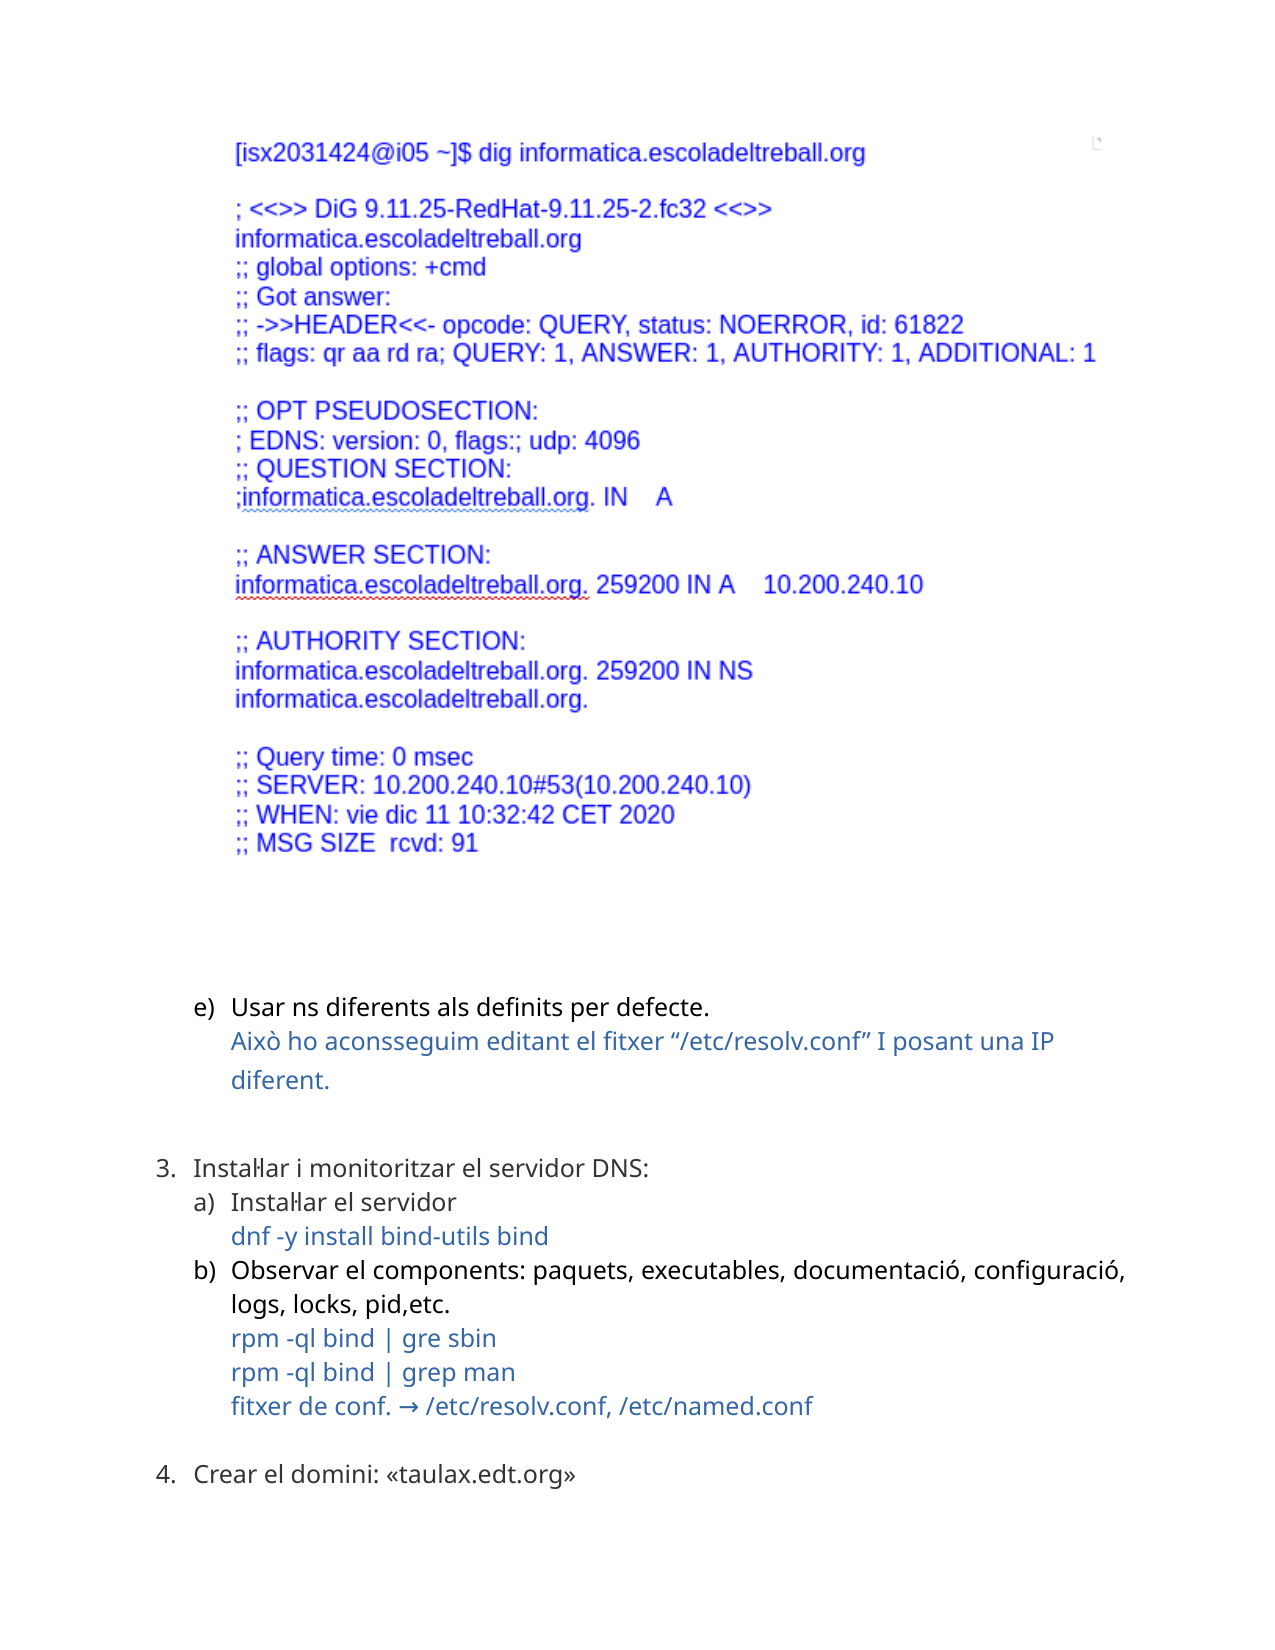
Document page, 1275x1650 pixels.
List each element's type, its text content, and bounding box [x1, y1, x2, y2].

list rpm -ql bind | grep man [193, 1355, 1157, 1389]
list fitxer de conf. → /etc/resolv.conf, /etc/named.conf [193, 1389, 1157, 1423]
list rpm -ql bind | gre sbin [193, 1321, 1157, 1355]
list dnf -y install bind-utils bind [193, 1219, 1157, 1253]
list Instal·lar i monitoritzar el servidor DNS: [156, 1151, 1157, 1184]
list Instal·lar el servidor [193, 1184, 1157, 1219]
list Observar el components: paquets, executables, documentació, configuració, logs, locks, pid,etc. [193, 1253, 1157, 1321]
list Usar ns diferents als definits per defecte. [193, 989, 1157, 1023]
list Això ho aconsseguim editant el fitxer “/etc/resolv.conf” I posant una IP diferent. [193, 1023, 1157, 1097]
list Crear el domini: «taulax.edt.org» [156, 1457, 1157, 1491]
picture [233, 136, 1102, 863]
